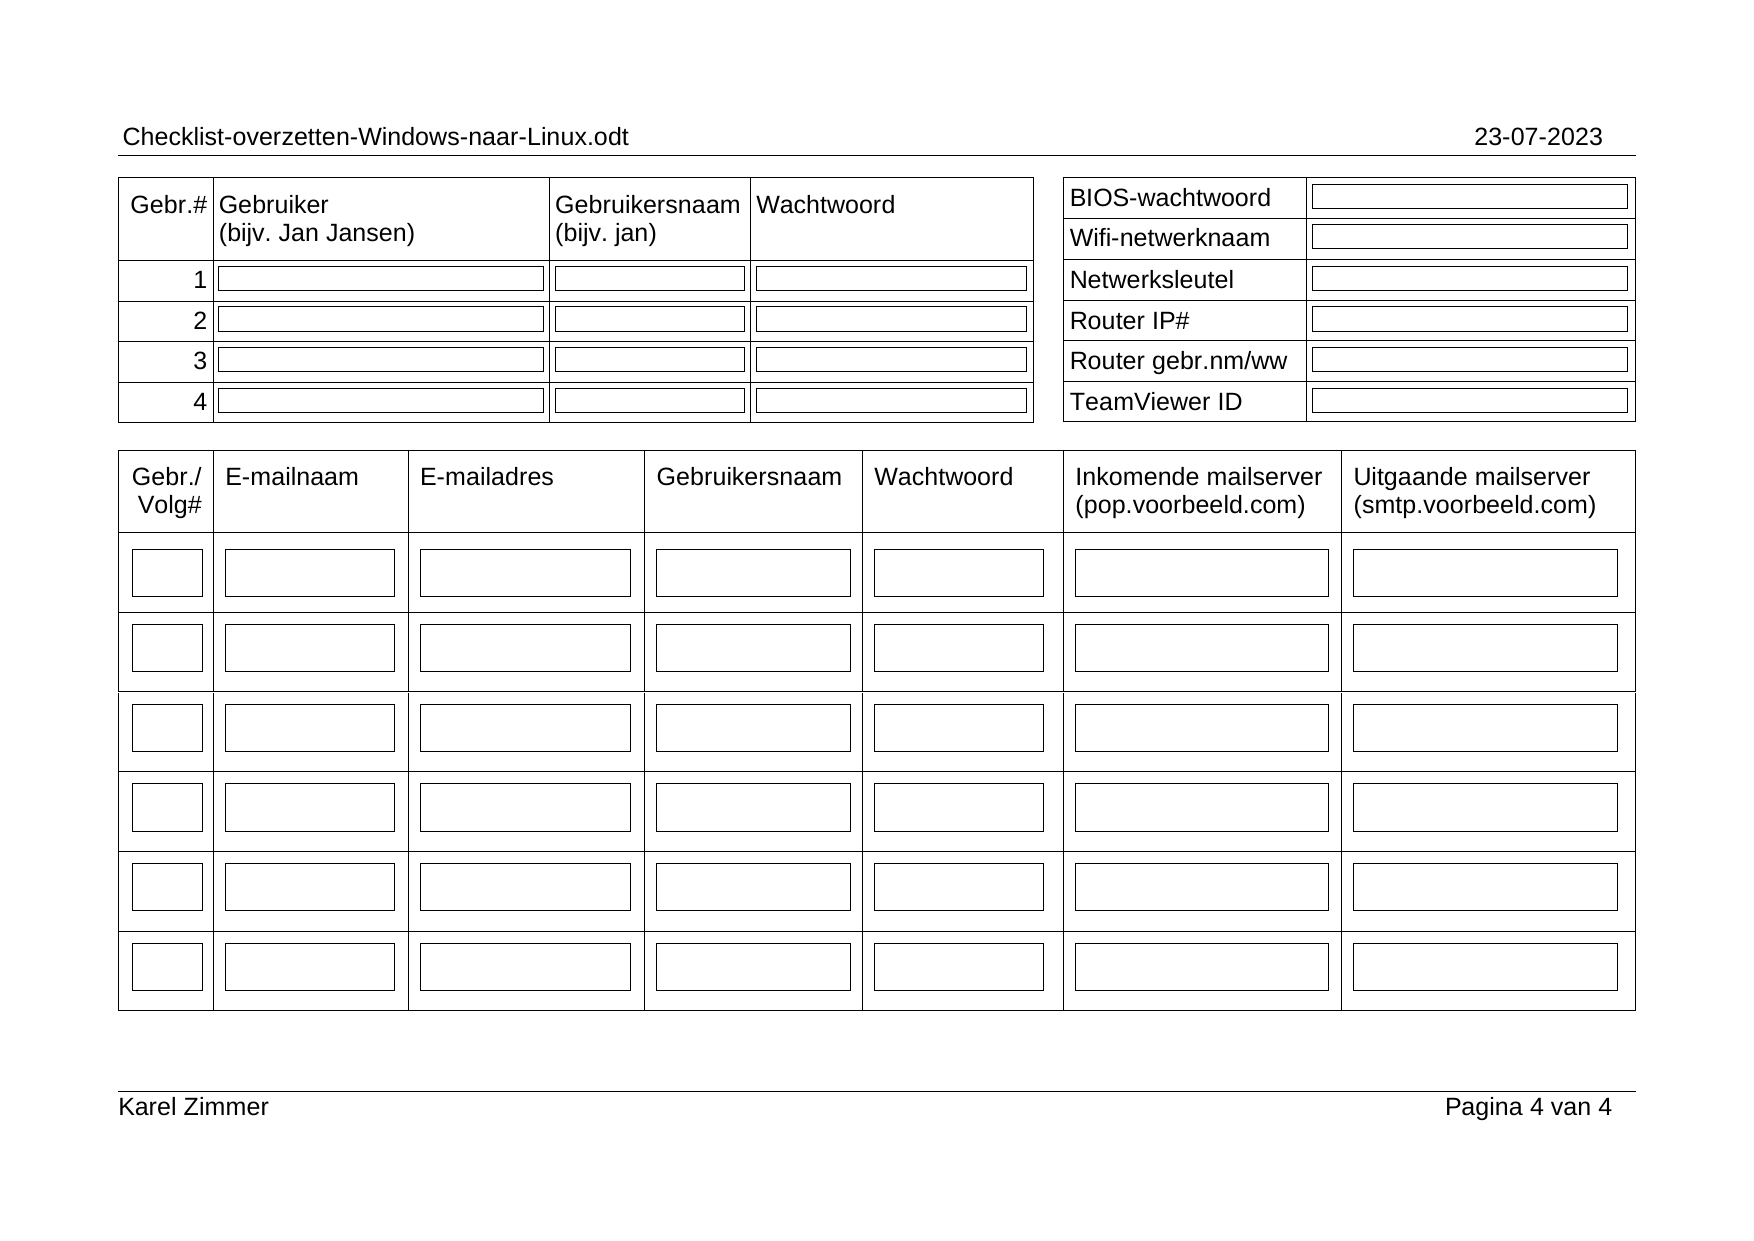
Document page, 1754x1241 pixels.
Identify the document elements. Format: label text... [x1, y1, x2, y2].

table_cell [214, 342, 549, 382]
table_header [1034, 177, 1063, 219]
table_cell [409, 613, 644, 691]
table_header Gebruikersnaam [645, 451, 862, 532]
table_cell [645, 852, 862, 931]
table_cell [1034, 219, 1063, 260]
table_cell [1034, 341, 1063, 382]
table_cell [214, 261, 549, 301]
table_cell [1342, 772, 1635, 851]
table_header Gebruiker (bijv. Jan Jansen) [214, 178, 549, 260]
table_cell [409, 533, 644, 612]
table_cell [214, 693, 408, 771]
table_header Inkomende mailserver (pop.voorbeeld.com) [1064, 451, 1341, 532]
table_cell [550, 383, 750, 422]
table_cell [751, 383, 1033, 422]
table_cell [863, 932, 1063, 1010]
table_cell [1342, 932, 1635, 1010]
table_cell TeamViewer ID [1064, 382, 1306, 421]
table_cell 4 [119, 383, 213, 422]
table_cell [1307, 219, 1635, 259]
table_cell [214, 613, 408, 691]
table_header Gebr./Volg# [119, 451, 213, 532]
table_cell Netwerksleutel [1064, 260, 1306, 300]
table_header Gebruikersnaam (bijv. jan) [550, 178, 750, 260]
table_header E-mailadres [409, 451, 644, 532]
table_cell [119, 533, 213, 612]
table_cell [1064, 772, 1341, 851]
table_cell [214, 383, 549, 422]
table_cell Wifi-netwerknaam [1064, 219, 1306, 259]
table_cell [1064, 533, 1341, 612]
table_cell [1034, 382, 1063, 422]
table_cell [863, 533, 1063, 612]
table_header Wachtwoord [863, 451, 1063, 532]
table_cell Router gebr.nm/ww [1064, 341, 1306, 381]
table_cell [409, 693, 644, 771]
table_cell [645, 932, 862, 1010]
table_cell [119, 772, 213, 851]
table_cell [550, 261, 750, 301]
table_cell [119, 852, 213, 931]
table_cell [645, 693, 862, 771]
table_cell [119, 613, 213, 691]
table_header E-mailnaam [214, 451, 408, 532]
table_cell [119, 932, 213, 1010]
table_cell 3 [119, 342, 213, 382]
table_cell [863, 613, 1063, 691]
table_cell [645, 772, 862, 851]
table_cell [214, 772, 408, 851]
table_cell [1342, 852, 1635, 931]
table_cell [645, 613, 862, 691]
table_header Uitgaande mailserver (smtp.voorbeeld.com) [1342, 451, 1635, 532]
table_cell [1034, 260, 1063, 301]
table_cell [214, 302, 549, 341]
table_header Wachtwoord [751, 178, 1033, 260]
table_cell [1064, 693, 1341, 771]
table_cell [1342, 693, 1635, 771]
table_cell [1342, 533, 1635, 612]
table_cell [1342, 613, 1635, 691]
table_cell Router IP# [1064, 301, 1306, 340]
table_cell [1064, 613, 1341, 691]
table_cell [214, 932, 408, 1010]
table_cell [1034, 301, 1063, 341]
table_cell [645, 533, 862, 612]
table_header BIOS-wachtwoord [1064, 178, 1306, 218]
table_cell [751, 302, 1033, 341]
table_cell [1307, 382, 1635, 421]
table_cell 2 [119, 302, 213, 341]
table_cell [1307, 260, 1635, 300]
table_cell [119, 693, 213, 771]
table_cell [863, 693, 1063, 771]
table_cell [1064, 852, 1341, 931]
table_cell [550, 342, 750, 382]
table_cell [863, 852, 1063, 931]
table_cell [214, 533, 408, 612]
table_header Gebr.# [119, 178, 213, 260]
table_cell [409, 852, 644, 931]
table_cell [751, 342, 1033, 382]
table_cell [1307, 301, 1635, 340]
table_cell 1 [119, 261, 213, 301]
table_cell [1064, 932, 1341, 1010]
table_cell [1307, 341, 1635, 381]
table_cell [409, 772, 644, 851]
table_header [1307, 178, 1635, 218]
table_cell [863, 772, 1063, 851]
table_cell [409, 932, 644, 1010]
table_cell [214, 852, 408, 931]
table_cell [550, 302, 750, 341]
table_cell [751, 261, 1033, 301]
